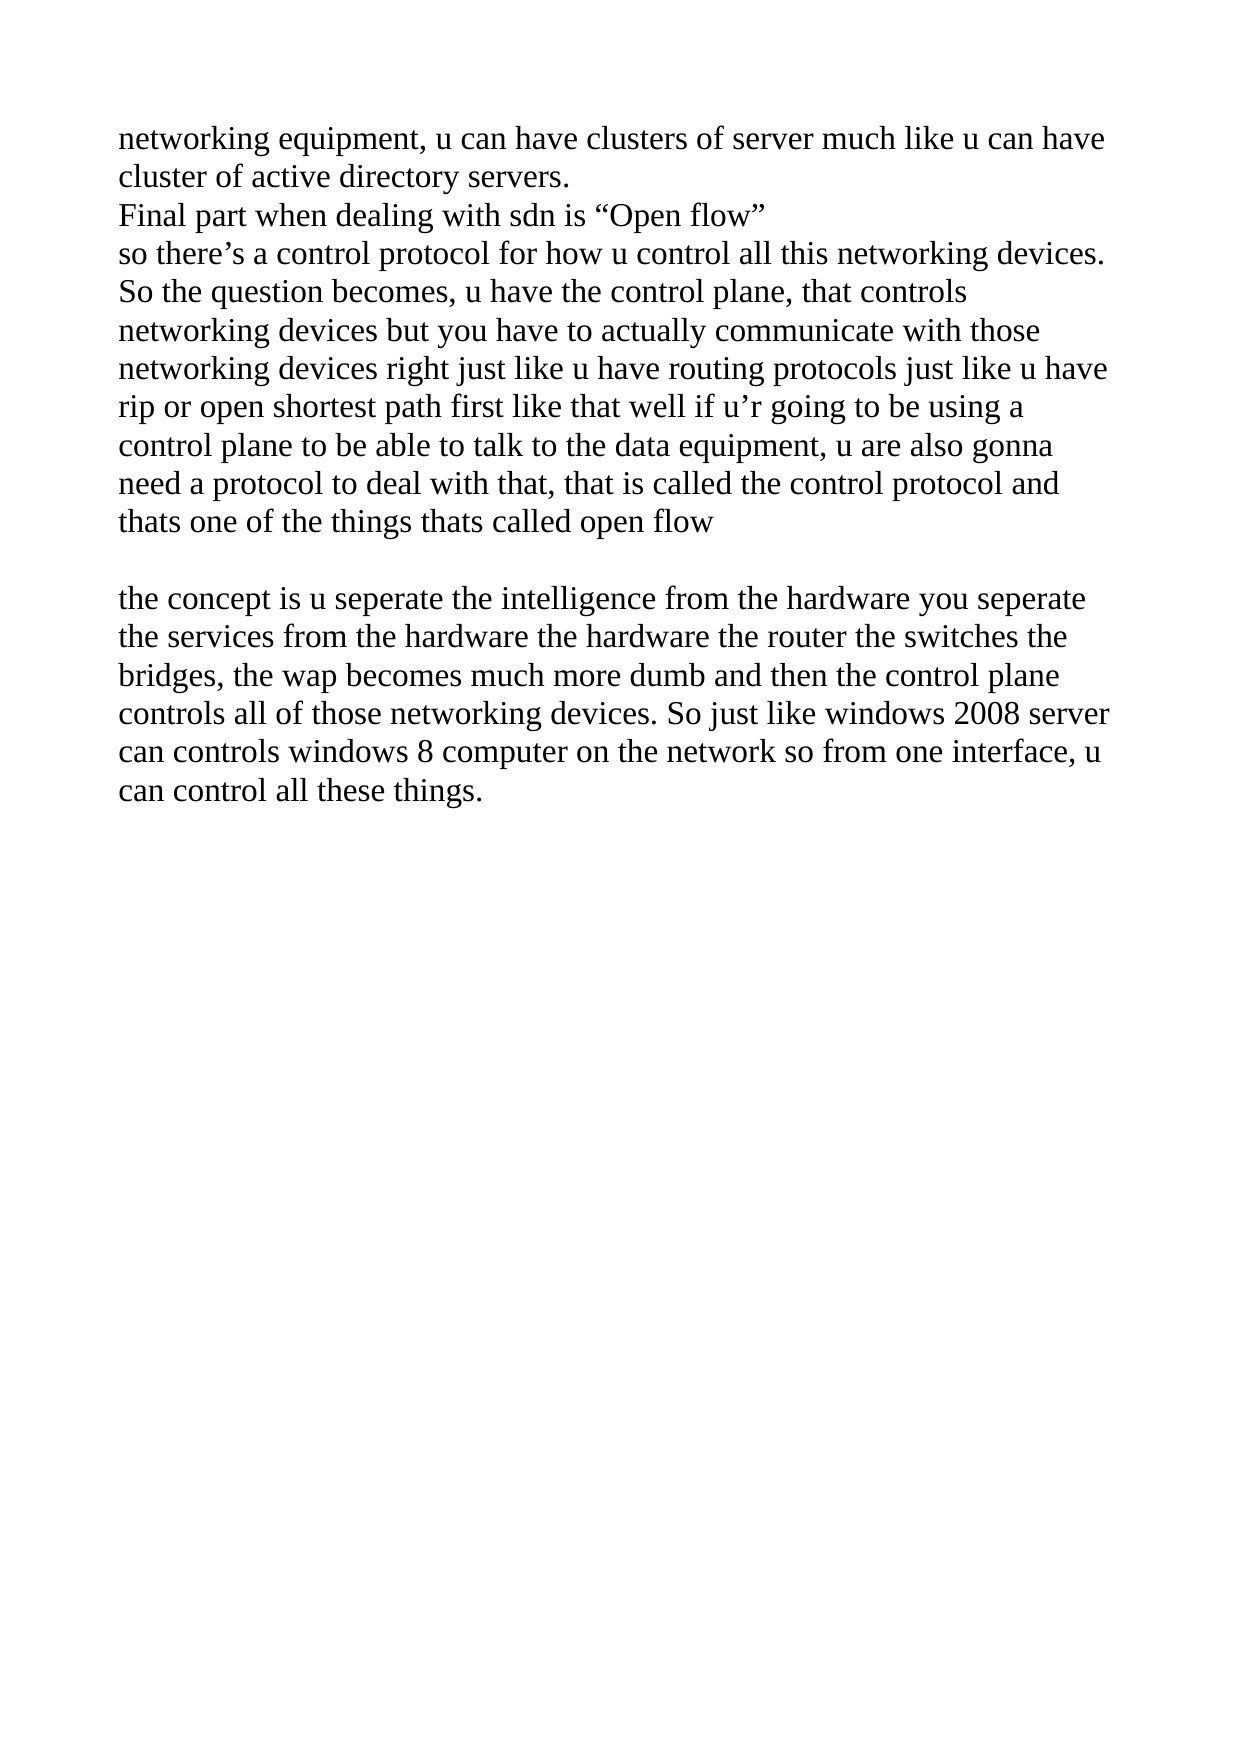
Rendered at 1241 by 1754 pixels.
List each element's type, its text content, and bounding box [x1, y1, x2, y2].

text so there’s a control protocol for how u control all this networking devices. So the question becomes, u have the control plane, that controls networking devices but you have to actually communicate with those networking devices right just like u have routing protocols just like u have rip or open shortest path first like that well if u’r going to be using a control plane to be able to talk to the data equipment, u are also gonna need a protocol to deal with that, that is called the control protocol and thats one of the things thats called open flow [118, 233, 1122, 540]
text Final part when dealing with sdn is “Open flow” [118, 195, 1122, 233]
text the concept is u seperate the intelligence from the hardware you seperate the services from the hardware the hardware the router the switches the bridges, the wap becomes much more dumb and then the control plane controls all of those networking devices. So just like windows 2008 server can controls windows 8 computer on the network so from one interface, u can control all these things. [118, 578, 1122, 808]
text networking equipment, u can have clusters of server much like u can have cluster of active directory servers. [118, 118, 1122, 195]
